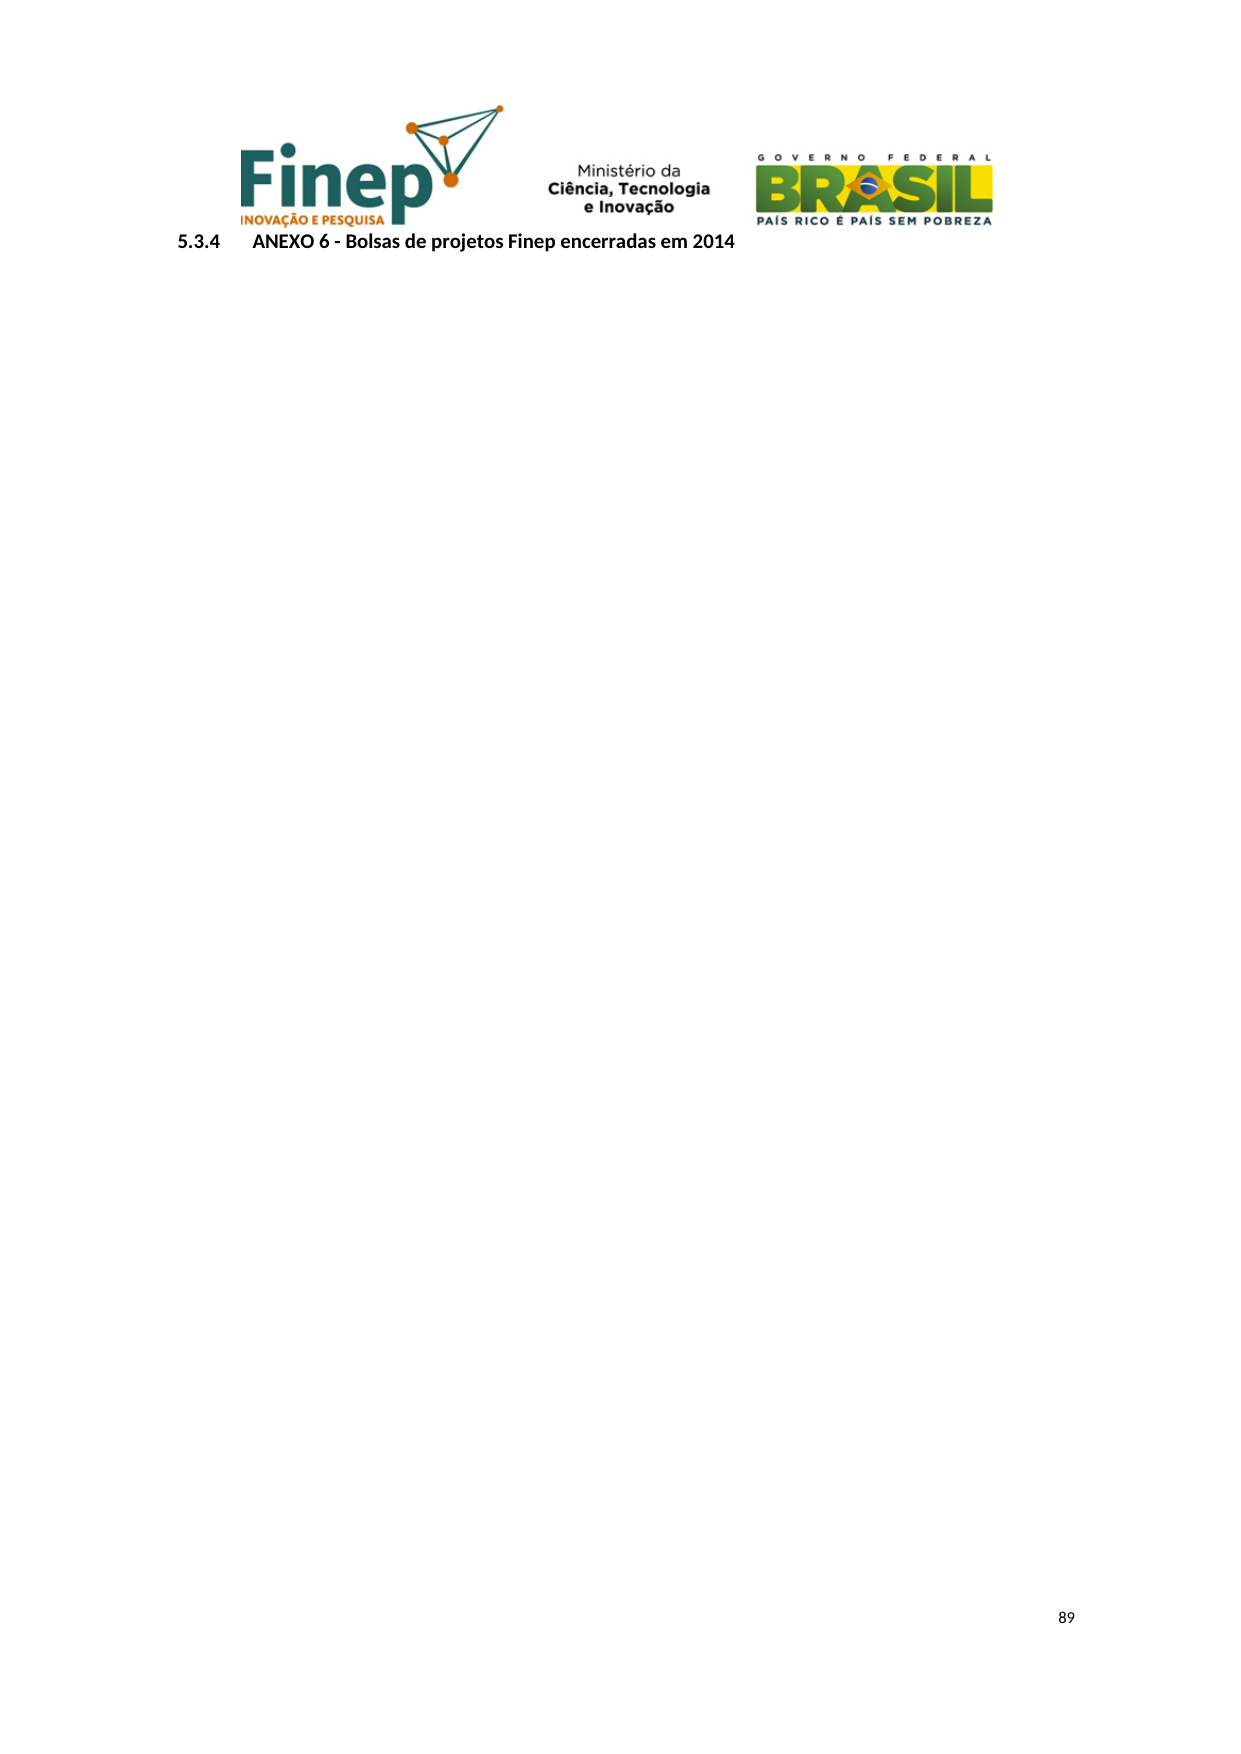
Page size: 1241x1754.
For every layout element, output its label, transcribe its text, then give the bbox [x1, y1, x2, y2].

subtitle ANEXO 6 - Bolsas de projetos Finep encerradas em 2014 [177, 228, 1075, 254]
